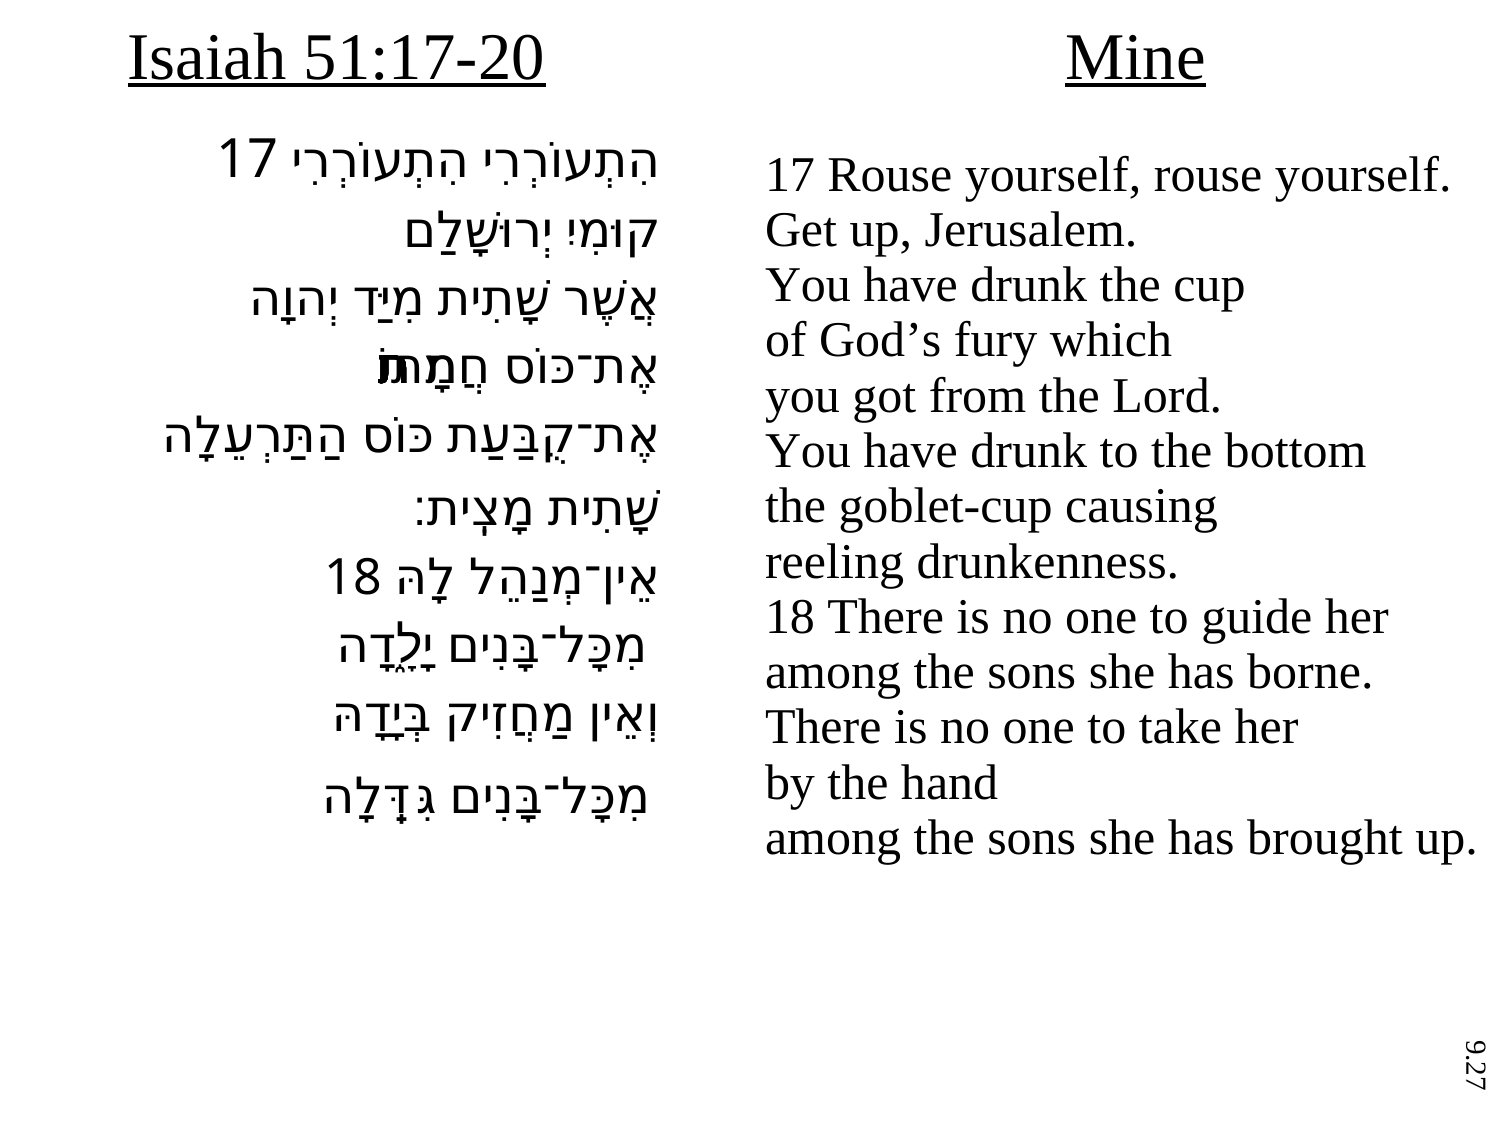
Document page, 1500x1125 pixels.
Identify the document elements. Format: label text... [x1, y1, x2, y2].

text_box 9.27 [1452, 1024, 1500, 1125]
text_box Mine [1050, 12, 1338, 102]
text_box Isaiah 51:17-20 [112, 12, 688, 102]
text_box 17 Rouse yourself, rouse yourself. Get up, Jerusalem. You have drunk the cup of God’s fury which you got from the Lord. You have drunk to the bottom the goblet-cup causing reeling drunkenness. 18 There is no one to guide her among the sons she has borne. There is no one to take her by the hand among the sons she has brought up. [749, 139, 1500, 873]
text_box הִתְעוֹרְרִי הִתְעוֹרְרִי 17 קוּמִיִ יְרוּשָׁלַם אֲשֶׁר שָׁתִית מִיַּד יְהוָה אֶת־כּוֹס חֲמָת֑וֹ אֶת־קֻבַּעַת כּוֹס הַתַּרְעֵלָה שָׁתִית מָצִֽית׃ אֵין־מְנַהֵל לָהּ 18 מִכָּל־בָּנִים יָלָ֑דָה וְאֵין מַחֲזִיק בְּיָדָהּ מִכָּל־בָּנִים גִּדֵּֽלָה [75, 112, 676, 882]
